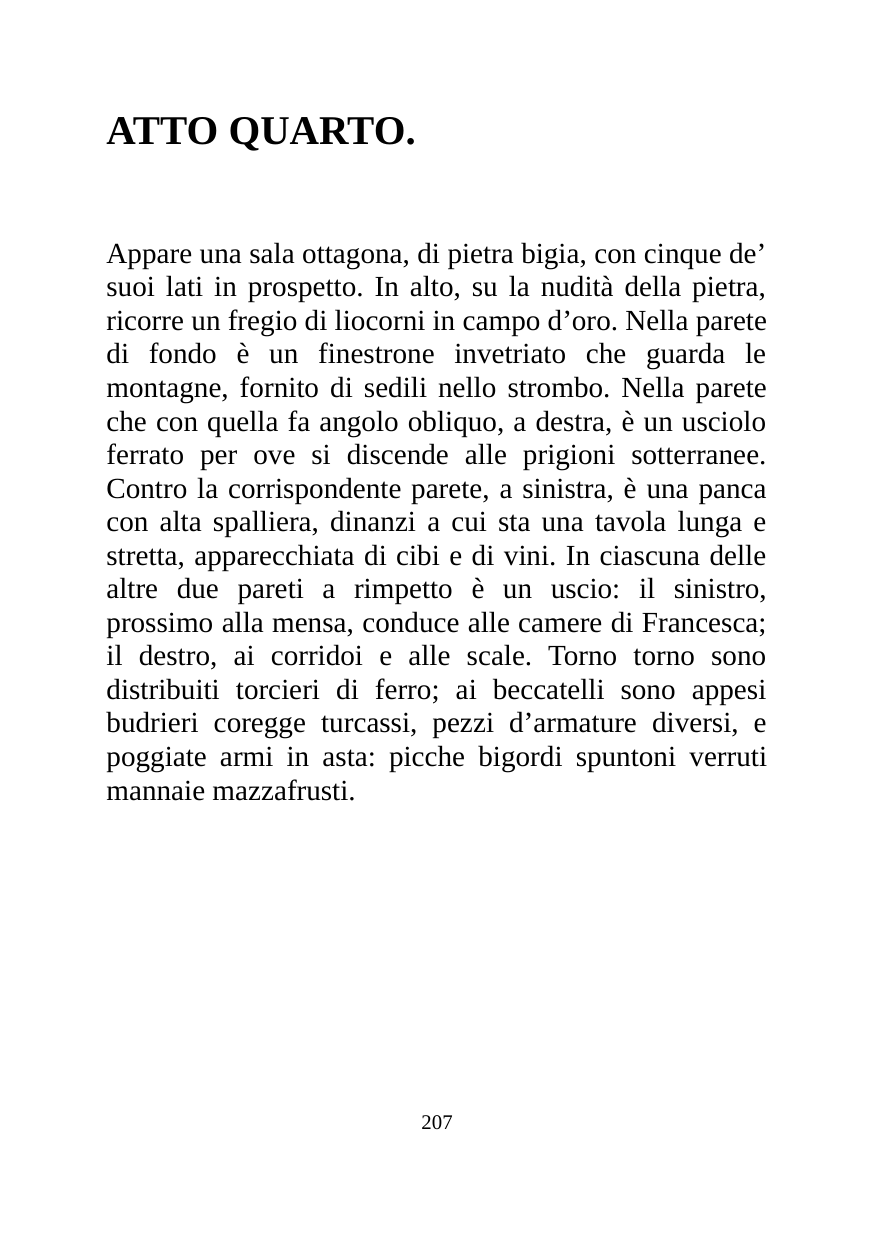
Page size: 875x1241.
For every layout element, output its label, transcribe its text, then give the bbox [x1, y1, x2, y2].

subtitle ATTO QUARTO. [106, 106, 767, 153]
text Appare una sala ottagona, di pietra bigia, con cinque de’ suoi lati in prospetto. In alto, su la nudità della pietra, ricorre un fregio di liocorni in campo d’oro. Nella parete di fondo è un finestrone invetriato che guarda le montagne, fornito di sedili nello strombo. Nella parete che con quella fa angolo obliquo, a destra, è un usciolo ferrato per ove si discende alle prigioni sotterranee. Contro la corrispondente parete, a sinistra, è una panca con alta spalliera, dinanzi a cui sta una tavola lunga e stretta, apparecchiata di cibi e di vini. In ciascuna delle altre due pareti a rimpetto è un uscio: il sinistro, prossimo alla mensa, conduce alle camere di Francesca; il destro, ai corridoi e alle scale. Torno torno sono distribuiti torcieri di ferro; ai beccatelli sono appesi budrieri coregge turcassi, pezzi d’armature diversi, e poggiate armi in asta: picche bigordi spuntoni verruti mannaie mazzafrusti. [106, 236, 767, 806]
